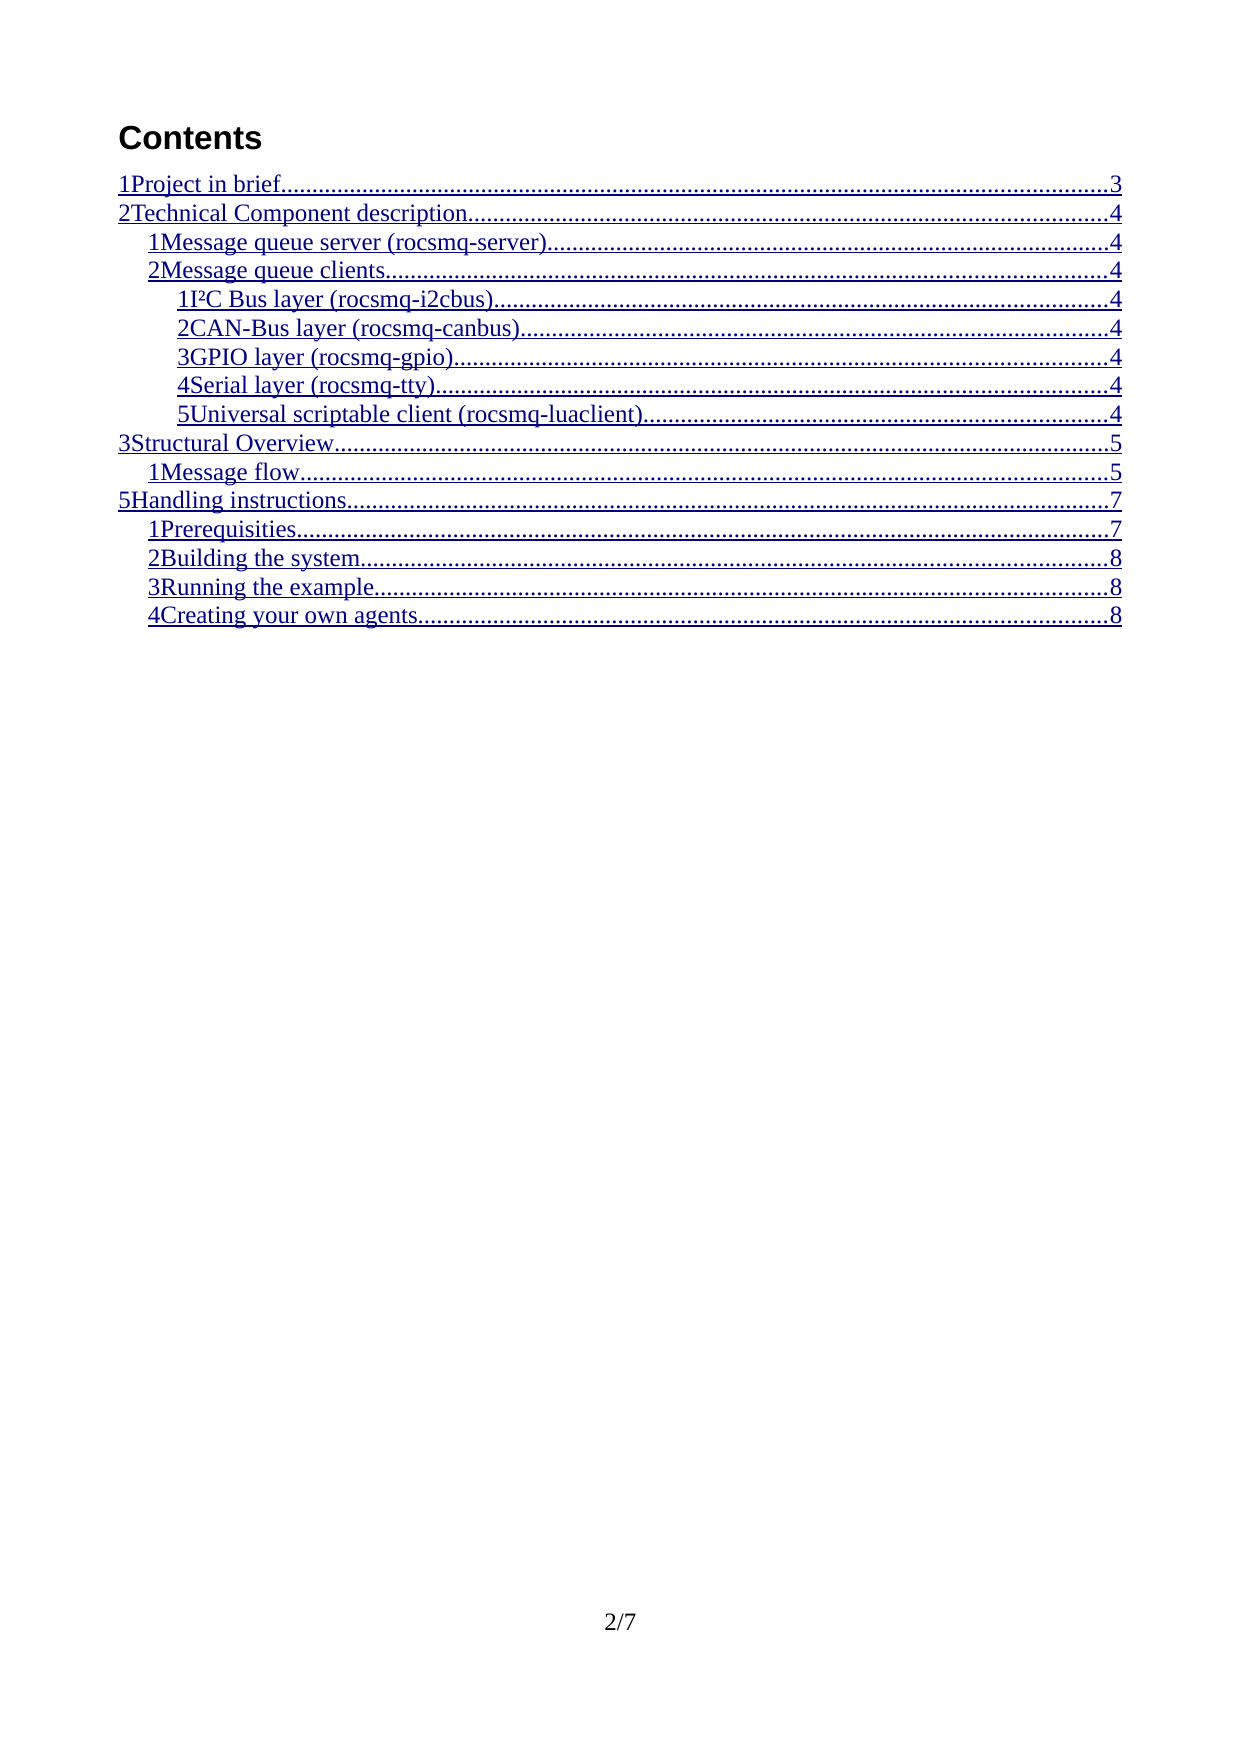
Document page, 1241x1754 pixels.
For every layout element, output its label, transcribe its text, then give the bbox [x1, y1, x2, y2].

text 3Structural Overview 5 [118, 428, 1122, 453]
text 1Message flow 5 [148, 457, 1122, 482]
text 1Prerequisities 7 [148, 514, 1122, 539]
text 1I²C Bus layer (rocsmq-i2cbus) 4 [177, 284, 1122, 309]
text 2Message queue clients 4 [148, 255, 1122, 280]
text 2CAN-Bus layer (rocsmq-canbus) 4 [177, 313, 1122, 338]
text 3GPIO layer (rocsmq-gpio) 4 [177, 342, 1122, 367]
text 2Building the system 8 [148, 543, 1122, 568]
text 4Creating your own agents 8 [148, 600, 1122, 625]
text 4Serial layer (rocsmq-tty) 4 [177, 370, 1122, 395]
text 3Running the example 8 [148, 572, 1122, 597]
text 1Message queue server (rocsmq-server) 4 [148, 227, 1122, 252]
text 5Handling instructions 7 [118, 485, 1122, 510]
subtitle Contents [118, 118, 1122, 157]
text 5Universal scriptable client (rocsmq-luaclient) 4 [177, 399, 1122, 424]
text 2Technical Component description 4 [118, 198, 1122, 223]
text 1Project in brief 3 [118, 169, 1122, 194]
